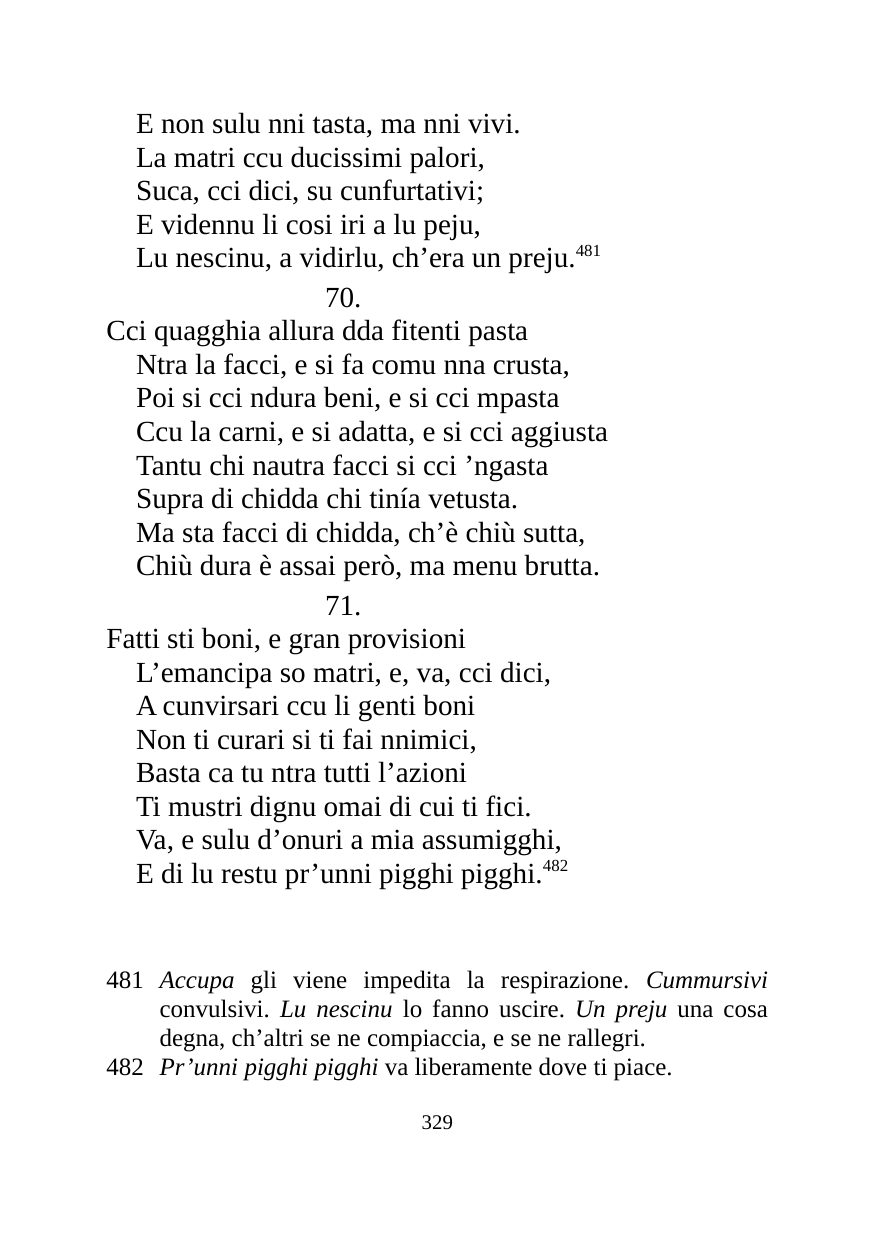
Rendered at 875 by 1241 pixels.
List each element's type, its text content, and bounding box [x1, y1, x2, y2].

text Accupa gli viene impedita la respirazione. Cummursivi convulsivi. Lu nescinu lo fanno uscire. Un preju una cosa degna, ch’altri se ne compiaccia, e se ne rallegri. [106, 965, 768, 1052]
text 70. [325, 280, 768, 313]
text Cci quagghia allura dda fitenti pasta Ntra la facci, e si fa comu nna crusta, Poi si cci ndura beni, e si cci mpasta Ccu la carni, e si adatta, e si cci aggiusta Tantu chi nautra facci si cci ’ngasta Supra di chidda chi tinía vetusta. Ma sta facci di chidda, ch’è chiù sutta, Chiù dura è assai però, ma menu brutta. [106, 313, 768, 582]
text E non sulu nni tasta, ma nni vivi. La matri ccu ducissimi palori, Suca, cci dici, su cunfurtativi; E vidennu li cosi iri a lu peju, Lu nescinu, a vidirlu, ch’era un preju. [106, 106, 768, 274]
text Pr’unni pigghi pigghi va liberamente dove ti piace. [106, 1052, 768, 1080]
text Fatti sti boni, e gran provisioni L’emancipa so matri, e, va, cci dici, A cunvirsari ccu li genti boni Non ti curari si ti fai nnimici, Basta ca tu ntra tutti l’azioni Ti mustri dignu omai di cui ti fici. Va, e sulu d’onuri a mia assumigghi, E di lu restu pr’unni pigghi pigghi. [106, 621, 768, 889]
text 71. [325, 588, 768, 621]
